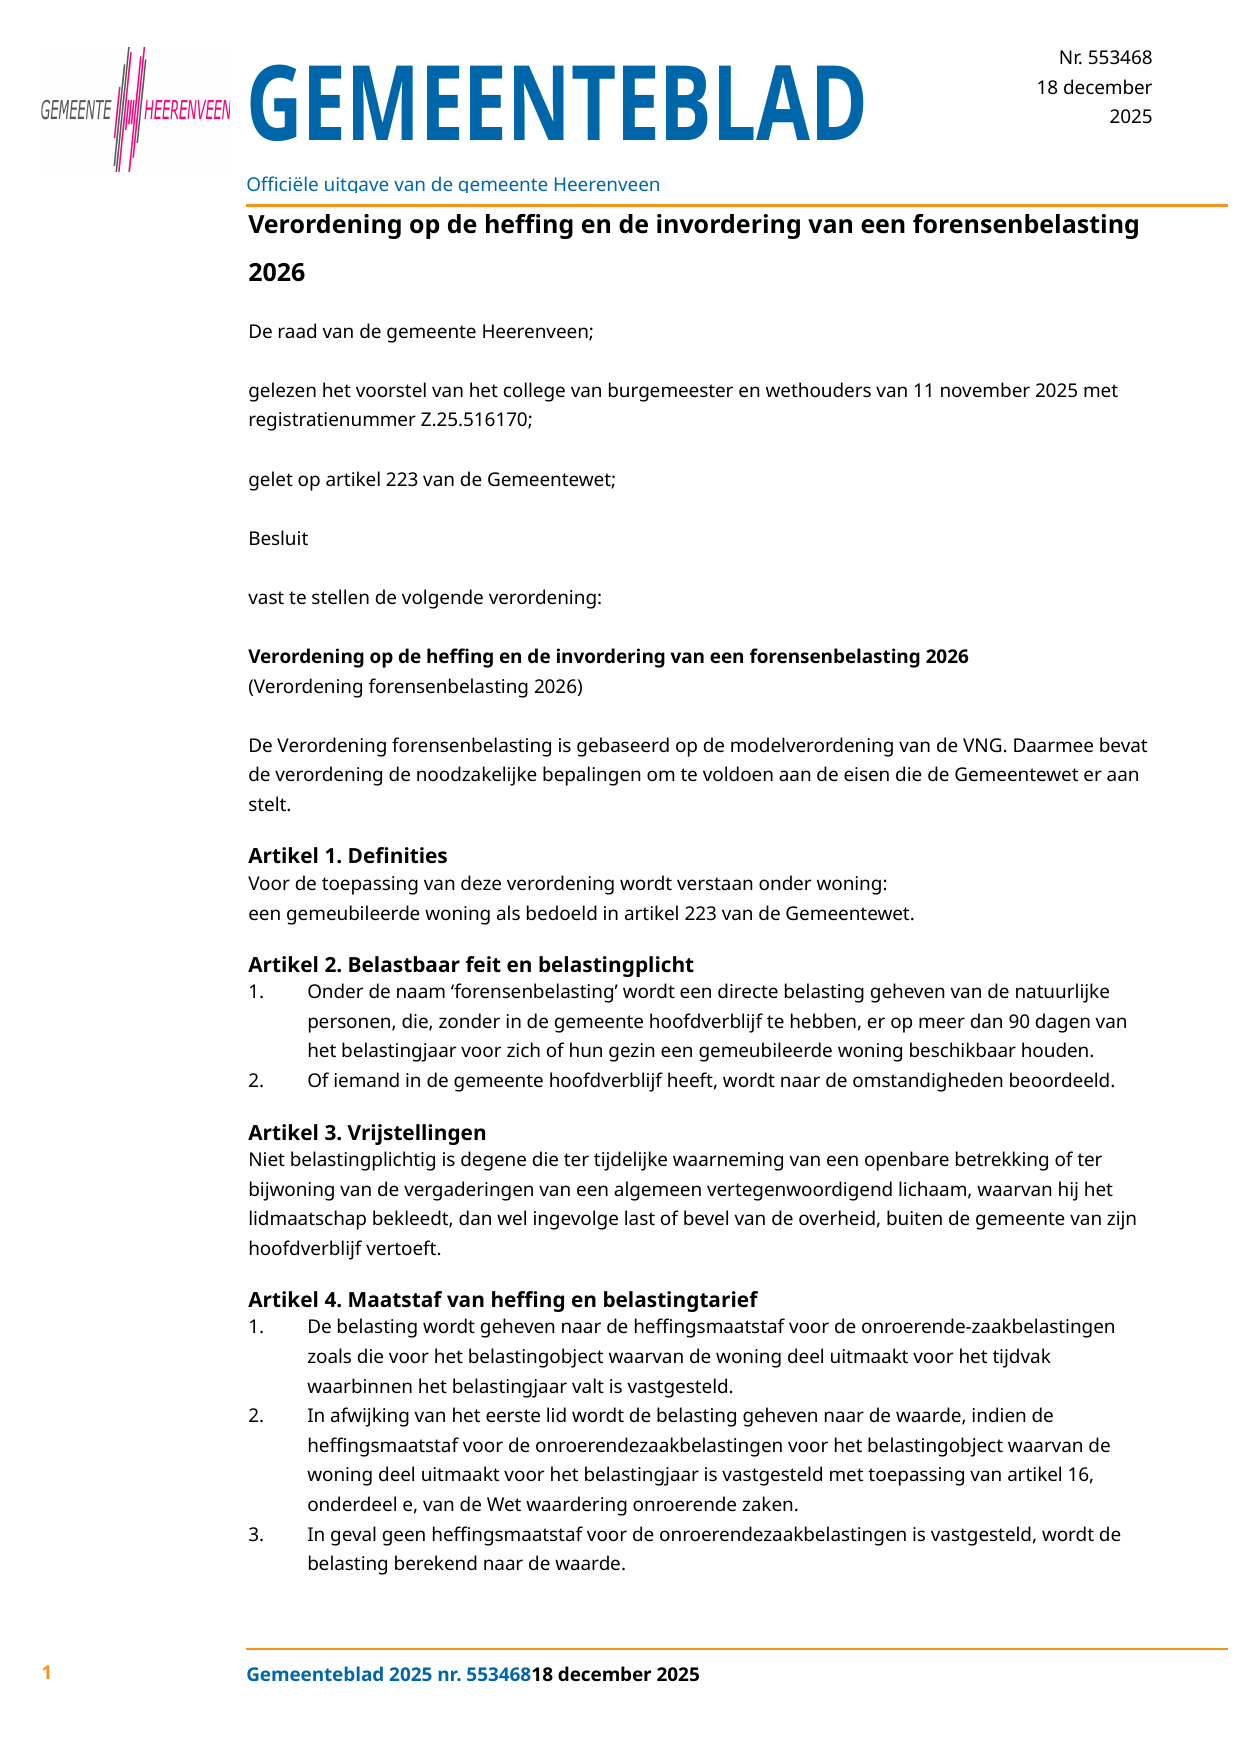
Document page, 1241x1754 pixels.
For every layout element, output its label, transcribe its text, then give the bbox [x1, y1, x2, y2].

picture [41, 47, 231, 172]
list In geval geen heffingsmaatstaf voor de onroerendezaakbelastingen is vastgesteld, wordt de belasting berekend naar de waarde. [248, 1521, 1152, 1576]
text Besluit [248, 525, 1152, 551]
text Artikel 2. Belastbaar feit en belastingplicht [248, 950, 1152, 978]
text Artikel 4. Maatstaf van heffing en belastingtarief [248, 1285, 1152, 1314]
text De Verordening forensenbelasting is gebaseerd op de modelverordening van de VNG. Daarmee bevat de verordening de noodzakelijke bepalingen om te voldoen aan de eisen die de Gemeentewet er aan stelt. [248, 732, 1152, 817]
text Verordening op de heffing en de invordering van een forensenbelasting 2026 [248, 643, 1152, 669]
list De belasting wordt geheven naar de heffingsmaatstaf voor de onroerende-zaakbelastingen zoals die voor het belastingobject waarvan de woning deel uitmaakt voor het tijdvak waarbinnen het belastingjaar valt is vastgesteld. [248, 1314, 1152, 1399]
text Artikel 1. Definities [248, 842, 1152, 870]
text Artikel 3. Vrijstellingen [248, 1118, 1152, 1146]
text gelet op artikel 223 van de Gemeentewet; [248, 466, 1152, 492]
list Of iemand in de gemeente hoofdverblijf heeft, wordt naar de omstandigheden beoordeeld. [248, 1067, 1152, 1093]
list Onder de naam ‘forensenbelasting’ wordt een directe belasting geheven van de natuurlijke personen, die, zonder in de gemeente hoofdverblijf te hebben, er op meer dan 90 dagen van het belastingjaar voor zich of hun gezin een gemeubileerde woning beschikbaar houden. [248, 978, 1152, 1063]
text gelezen het voorstel van het college van burgemeester en wethouders van 11 november 2025 met registratienummer Z.25.516170; [248, 377, 1152, 432]
text een gemeubileerde woning als bedoeld in artikel 223 van de Gemeentewet. [248, 900, 1152, 925]
text Voor de toepassing van deze verordening wordt verstaan onder woning: [248, 870, 1152, 896]
text vast te stellen de volgende verordening: [248, 584, 1152, 610]
list In afwijking van het eerste lid wordt de belasting geheven naar de waarde, indien de heffingsmaatstaf voor de onroerendezaakbelastingen voor het belastingobject waarvan de woning deel uitmaakt voor het belastingjaar is vastgesteld met toepassing van artikel 16, onderdeel e, van de Wet waardering onroerende zaken. [248, 1402, 1152, 1517]
text Verordening op de heffing en de invordering van een forensenbelasting 2026 [248, 207, 1152, 288]
text De raad van de gemeente Heerenveen; [248, 318, 1152, 344]
text (Verordening forensenbelasting 2026) [248, 673, 1152, 699]
text Niet belastingplichtig is degene die ter tijdelijke waarneming van een openbare betrekking of ter bijwoning van de vergaderingen van een algemeen vertegenwoordigend lichaam, waarvan hij het lidmaatschap bekleedt, dan wel ingevolge last of bevel van de overheid, buiten de gemeente van zijn hoofdverblijf vertoeft. [248, 1146, 1152, 1261]
